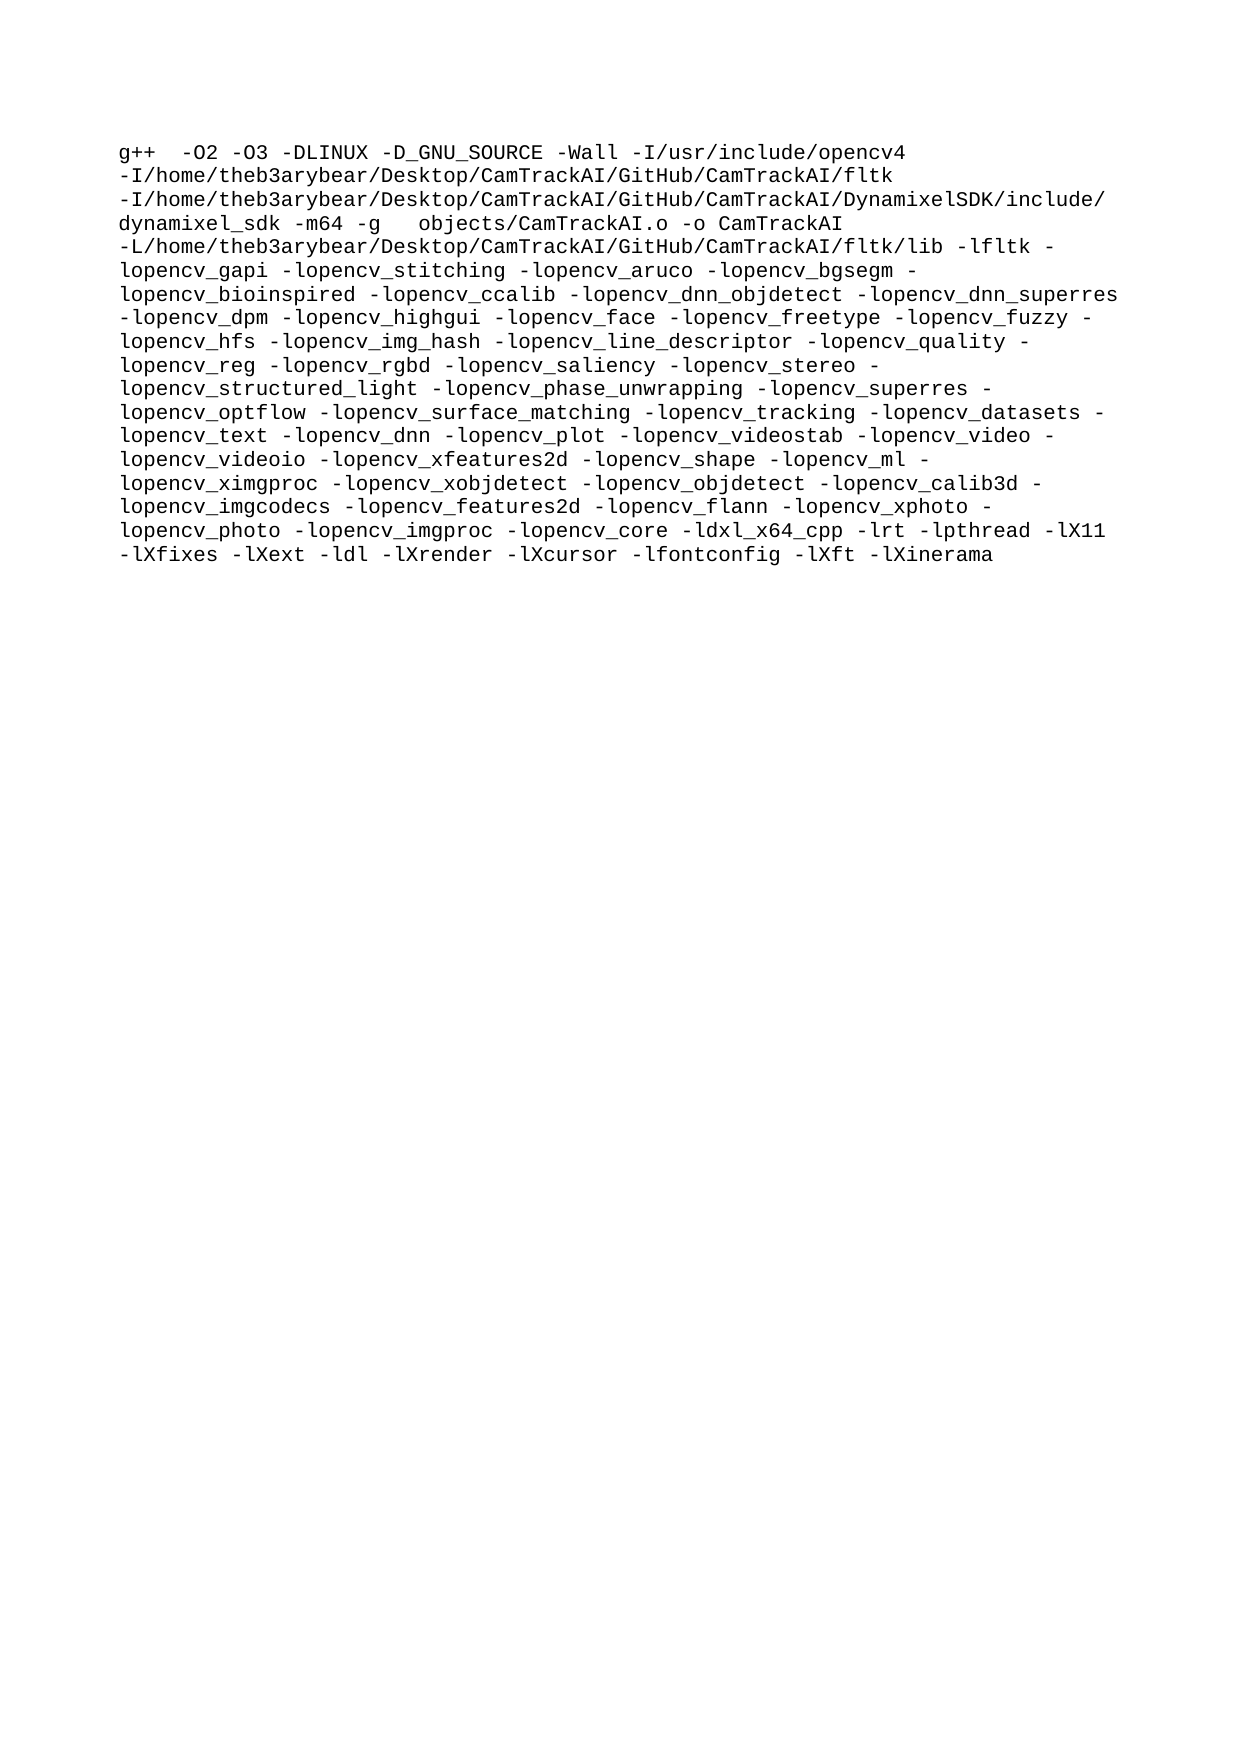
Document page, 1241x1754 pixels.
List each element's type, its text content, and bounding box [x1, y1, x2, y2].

text g++ -O2 -O3 -DLINUX -D_GNU_SOURCE -Wall -I/usr/include/opencv4 -I/home/theb3arybear/Desktop/CamTrackAI/GitHub/CamTrackAI/fltk -I/home/theb3arybear/Desktop/CamTrackAI/GitHub/CamTrackAI/DynamixelSDK/include/dynamixel_sdk -m64 -g objects/CamTrackAI.o -o CamTrackAI -L/home/theb3arybear/Desktop/CamTrackAI/GitHub/CamTrackAI/fltk/lib -lfltk -lopencv_gapi -lopencv_stitching -lopencv_aruco -lopencv_bgsegm -lopencv_bioinspired -lopencv_ccalib -lopencv_dnn_objdetect -lopencv_dnn_superres -lopencv_dpm -lopencv_highgui -lopencv_face -lopencv_freetype -lopencv_fuzzy -lopencv_hfs -lopencv_img_hash -lopencv_line_descriptor -lopencv_quality -lopencv_reg -lopencv_rgbd -lopencv_saliency -lopencv_stereo -lopencv_structured_light -lopencv_phase_unwrapping -lopencv_superres -lopencv_optflow -lopencv_surface_matching -lopencv_tracking -lopencv_datasets -lopencv_text -lopencv_dnn -lopencv_plot -lopencv_videostab -lopencv_video -lopencv_videoio -lopencv_xfeatures2d -lopencv_shape -lopencv_ml -lopencv_ximgproc -lopencv_xobjdetect -lopencv_objdetect -lopencv_calib3d -lopencv_imgcodecs -lopencv_features2d -lopencv_flann -lopencv_xphoto -lopencv_photo -lopencv_imgproc -lopencv_core -ldxl_x64_cpp -lrt -lpthread -lX11 -lXfixes -lXext -ldl -lXrender -lXcursor -lfontconfig -lXft -lXinerama [118, 142, 1122, 567]
